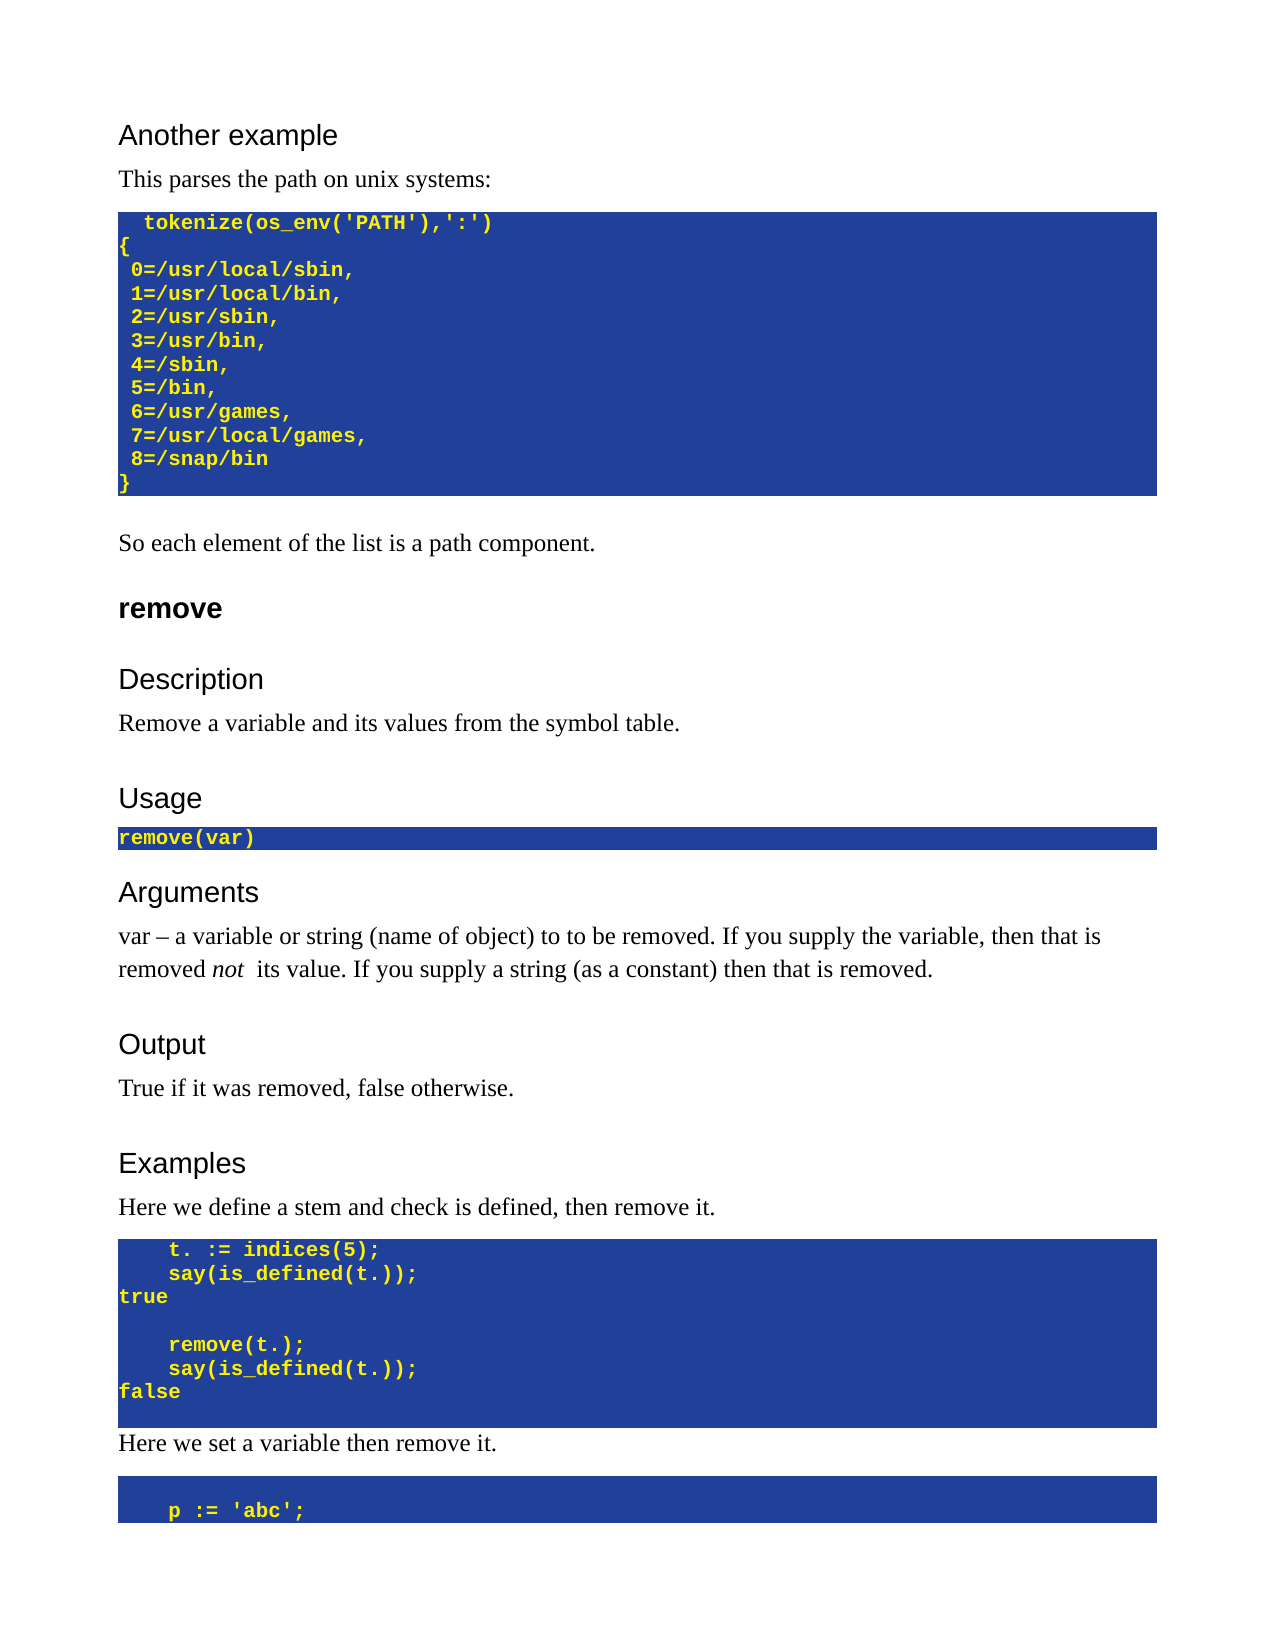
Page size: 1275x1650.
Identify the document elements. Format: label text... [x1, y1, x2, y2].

text Here we define a stem and check is defined, then remove it. [118, 1192, 1157, 1220]
text 6=/usr/games, [118, 401, 1157, 424]
text say(is_defined(t.)); [118, 1263, 1157, 1287]
text True if it was removed, false otherwise. [118, 1073, 1157, 1102]
text say(is_defined(t.)); [118, 1357, 1157, 1381]
text 0=/usr/local/sbin, [118, 259, 1157, 283]
subtitle Description [118, 662, 1157, 696]
text p := 'abc'; [118, 1500, 1157, 1523]
text 2=/usr/sbin, [118, 306, 1157, 330]
text remove(var) [118, 827, 1157, 850]
text 1=/usr/local/bin, [118, 283, 1157, 306]
subtitle Another example [118, 118, 1157, 152]
text 8=/snap/bin [118, 448, 1157, 472]
text 5=/bin, [118, 377, 1157, 401]
text Here we set a variable then remove it. [118, 1428, 1157, 1457]
text false [118, 1381, 1157, 1405]
subtitle Output [118, 1027, 1157, 1061]
text This parses the path on unix systems: [118, 164, 1157, 193]
subtitle remove [118, 591, 1157, 624]
text remove(t.); [118, 1334, 1157, 1357]
subtitle Arguments [118, 875, 1157, 909]
text tokenize(os_env('PATH'),':') [118, 212, 1157, 235]
text Remove a variable and its values from the symbol table. [118, 708, 1157, 737]
subtitle Usage [118, 781, 1157, 814]
text 3=/usr/bin, [118, 330, 1157, 354]
text 7=/usr/local/games, [118, 424, 1157, 448]
text } [118, 472, 1157, 496]
text var – a variable or string (name of object) to to be removed. If you supply the variable, then that is removed not its value. If you supply a string (as a constant) then that is removed. [118, 921, 1157, 983]
text t. := indices(5); [118, 1239, 1157, 1263]
text { [118, 235, 1157, 259]
text true [118, 1287, 1157, 1310]
text So each element of the list is a path component. [118, 496, 1157, 557]
text 4=/sbin, [118, 354, 1157, 377]
subtitle Examples [118, 1146, 1157, 1179]
